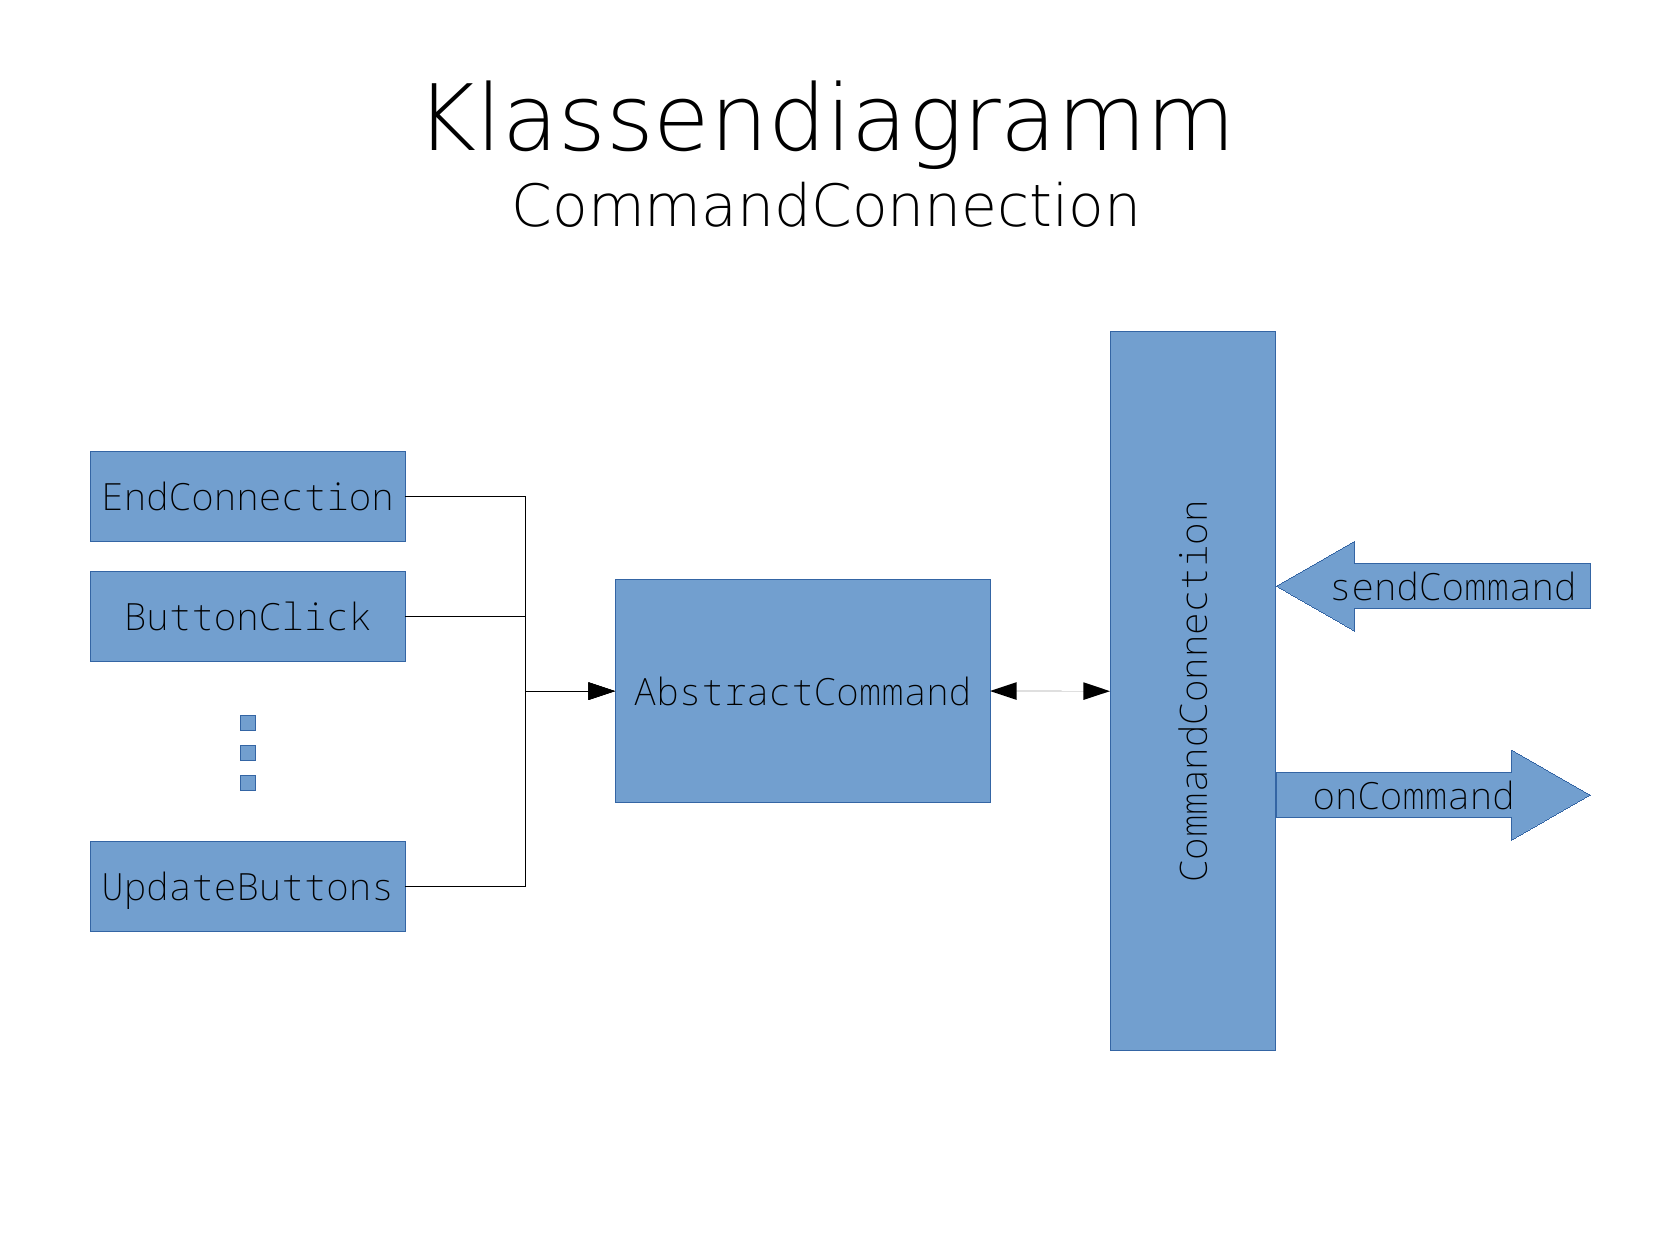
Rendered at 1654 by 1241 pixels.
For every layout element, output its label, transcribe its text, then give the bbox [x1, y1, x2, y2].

text_box [240, 775, 256, 791]
text_box onCommand [1276, 750, 1591, 841]
text_box UpdateButtons [90, 841, 406, 932]
text_box EndConnection [90, 451, 406, 542]
text_box CommandConnection [1110, 331, 1276, 1051]
title Klassendiagramm CommandConnection [82, 49, 1571, 257]
text_box sendCommand [1276, 541, 1591, 632]
text_box AbstractCommand [615, 579, 991, 803]
text_box [240, 715, 256, 731]
text_box [240, 745, 256, 761]
text_box ButtonClick [90, 571, 406, 662]
